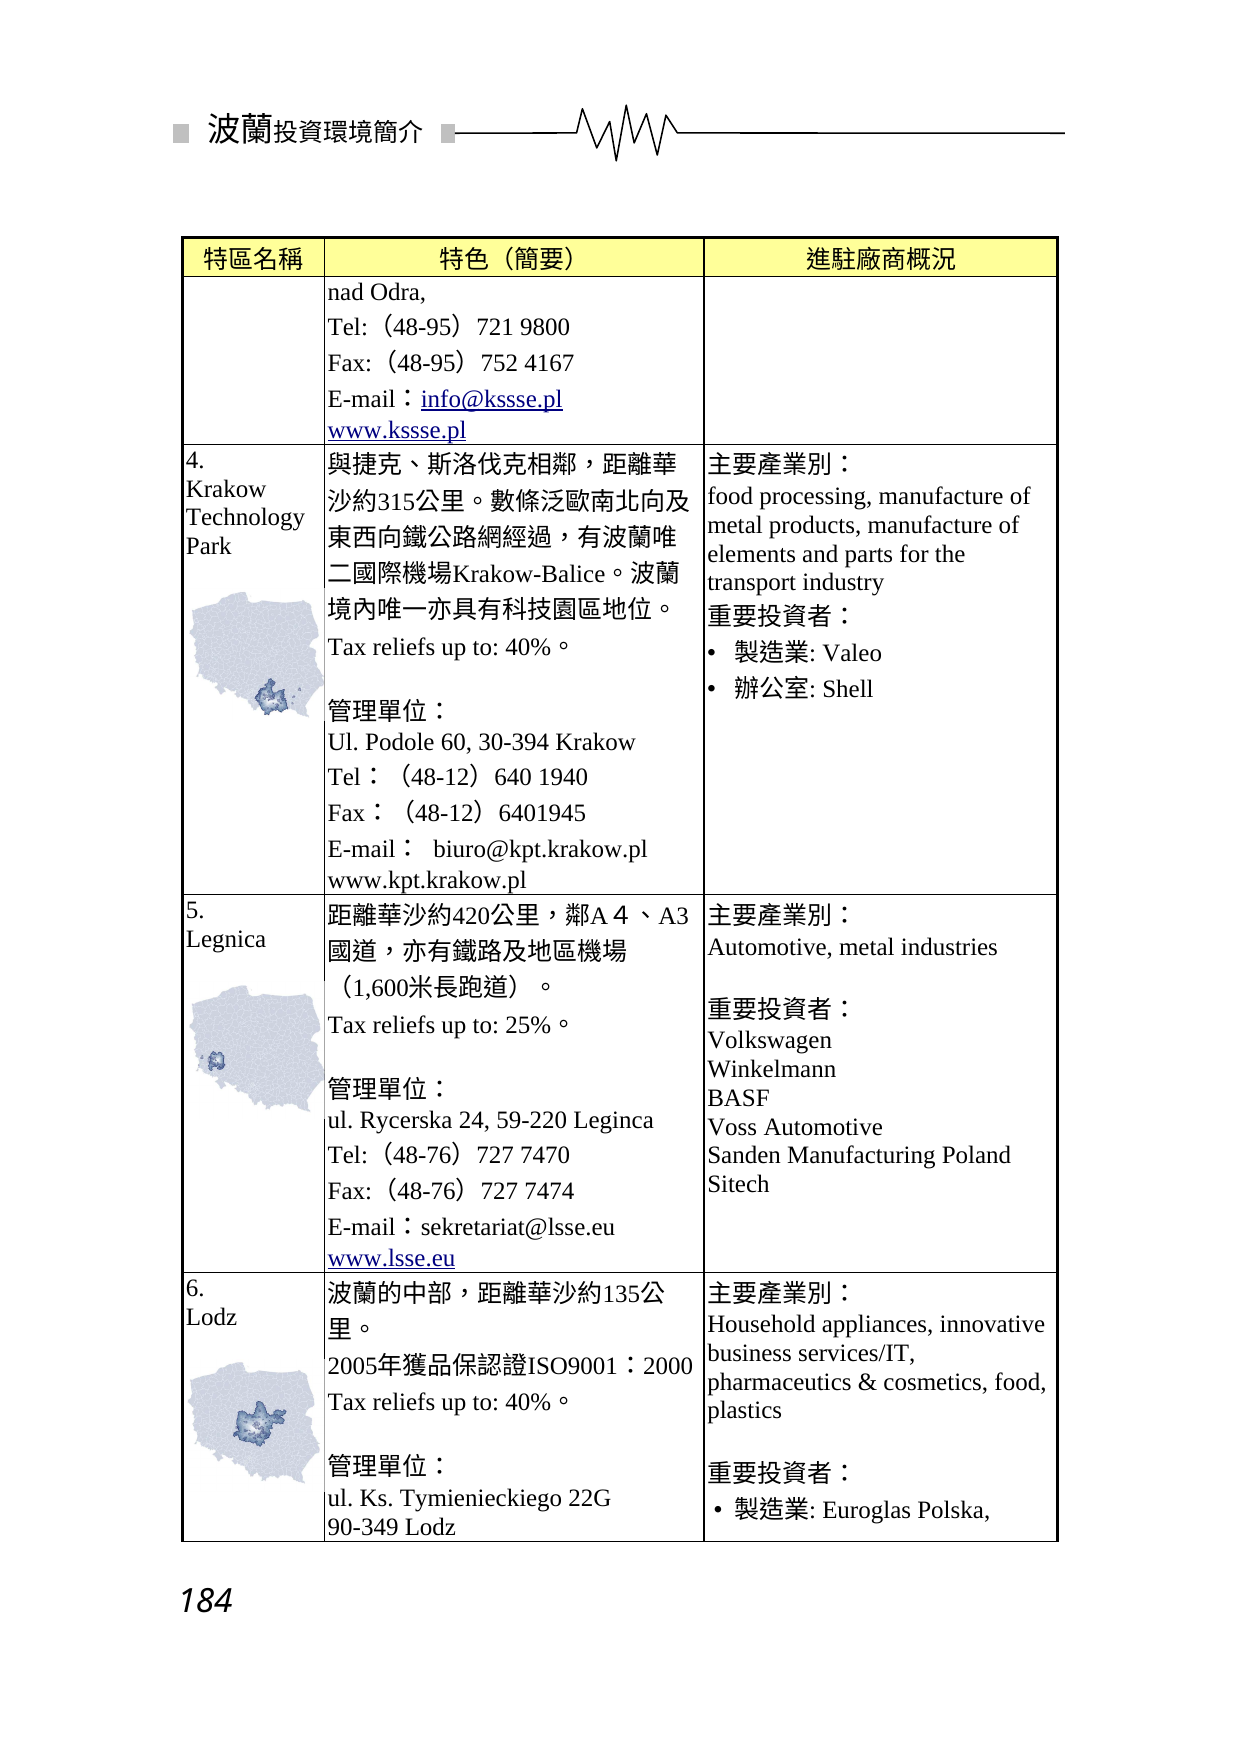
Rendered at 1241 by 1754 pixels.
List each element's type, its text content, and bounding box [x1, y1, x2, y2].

table_cell nad Odra, Tel:（48-95）721 9800 Fax:（48-95）752 4167 E-mail：info@kssse.pl www.kssse.pl [325, 277, 703, 443]
table_cell 距離華沙約420公里，鄰A４、A3國道，亦有鐵路及地區機場（1,600米長跑道）。 Tax reliefs up to: 25%。 管理單位： ul. Rycerska 24, 59-220 Leginca Tel:（48-76）727 7470 Fax:（48-76）727 7474 E-mail：sekretariat@lsse.eu www.lsse.eu [325, 895, 703, 1272]
table_cell 主要產業別： Household appliances, innovative business services/IT, pharmaceutics & cosmetics, food, plastics 重要投資者： 製造業: Euroglas Polska, [705, 1273, 1056, 1541]
table_cell [705, 277, 1056, 443]
table_cell 與捷克、斯洛伐克相鄰，距離華沙約315公里。數條泛歐南北向及東西向鐵公路網經過，有波蘭唯二國際機場Krakow-Balice。波蘭境內唯一亦具有科技園區地位。 Tax reliefs up to: 40%。 管理單位： Ul. Podole 60, 30-394 Krakow Tel：（48-12）640 1940 Fax：（48-12）6401945 E-mail： biuro@kpt.krakow.pl www.kpt.krakow.pl [325, 445, 703, 894]
table_cell 6. Lodz [184, 1273, 324, 1541]
table_header 特色（簡要） [325, 239, 703, 276]
table_cell [184, 277, 324, 443]
table_cell 波蘭的中部，距離華沙約135公里。 2005年獲品保認證ISO9001：2000 Tax reliefs up to: 40%。 管理單位： ul. Ks. Tymienieckiego 22G 90-349 Lodz [325, 1273, 703, 1541]
table_cell 4. Krakow Technology Park [184, 445, 324, 894]
table_cell 主要產業別： food processing, manufacture of metal products, manufacture of elements and parts for the transport industry 重要投資者： 製造業: Valeo 辦公室: Shell [705, 445, 1056, 894]
table_cell 5. Legnica [184, 895, 324, 1272]
table_header 特區名稱 [184, 239, 324, 276]
table_header 進駐廠商概況 [705, 239, 1056, 276]
table_cell 主要產業別： Automotive, metal industries 重要投資者： Volkswagen Winkelmann BASF Voss Automotive Sanden Manufacturing Poland Sitech [705, 895, 1056, 1272]
